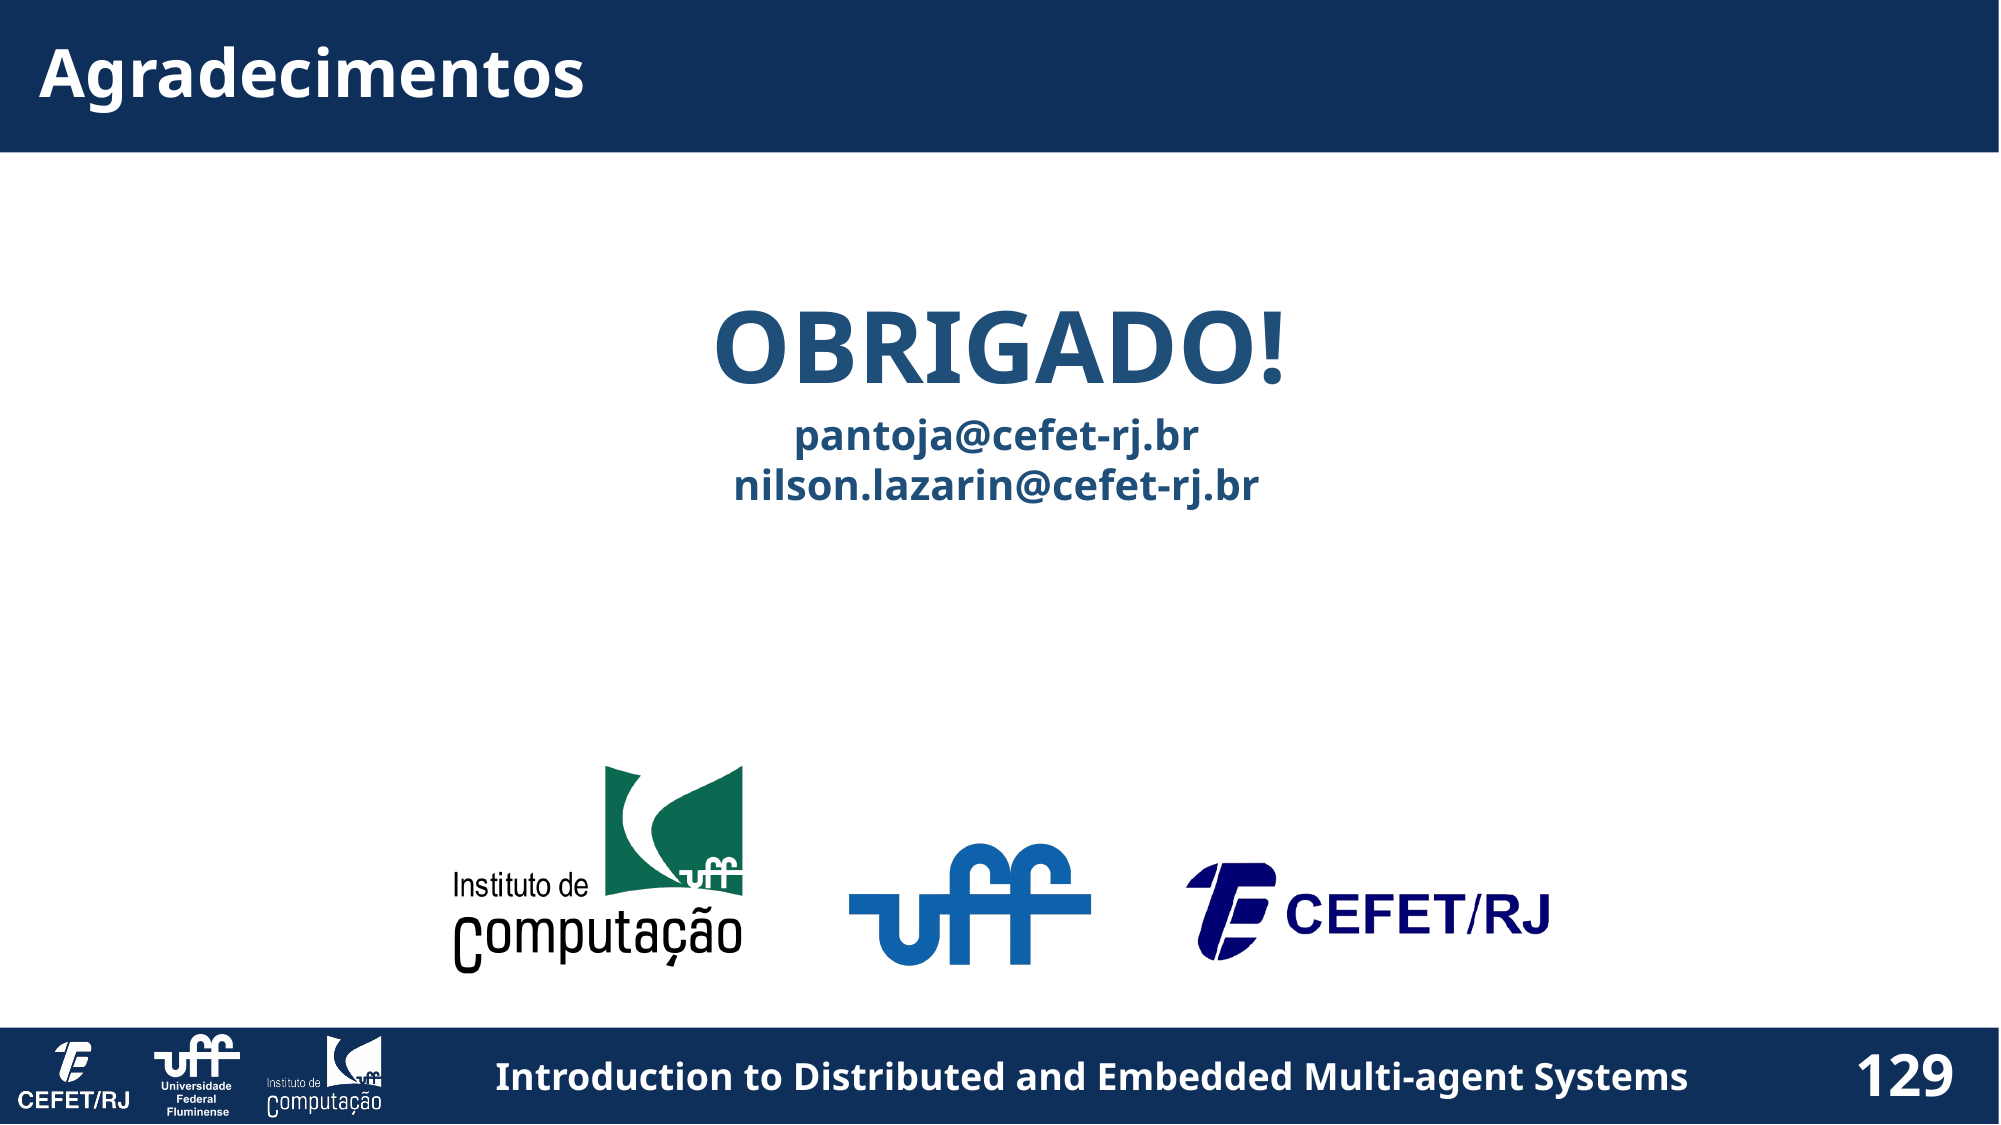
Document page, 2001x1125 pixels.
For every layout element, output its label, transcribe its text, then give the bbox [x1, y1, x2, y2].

picture [153, 1033, 241, 1121]
text_box OBRIGADO! [627, 276, 1371, 412]
picture [451, 763, 746, 975]
text_box pantoja@cefet-rj.br nilson.lazarin@cefet-rj.br [718, 401, 1276, 517]
picture [1185, 862, 1555, 961]
picture [265, 1033, 383, 1118]
picture [18, 1021, 129, 1125]
text_box Agradecimentos [25, 23, 1999, 119]
picture [846, 841, 1094, 968]
